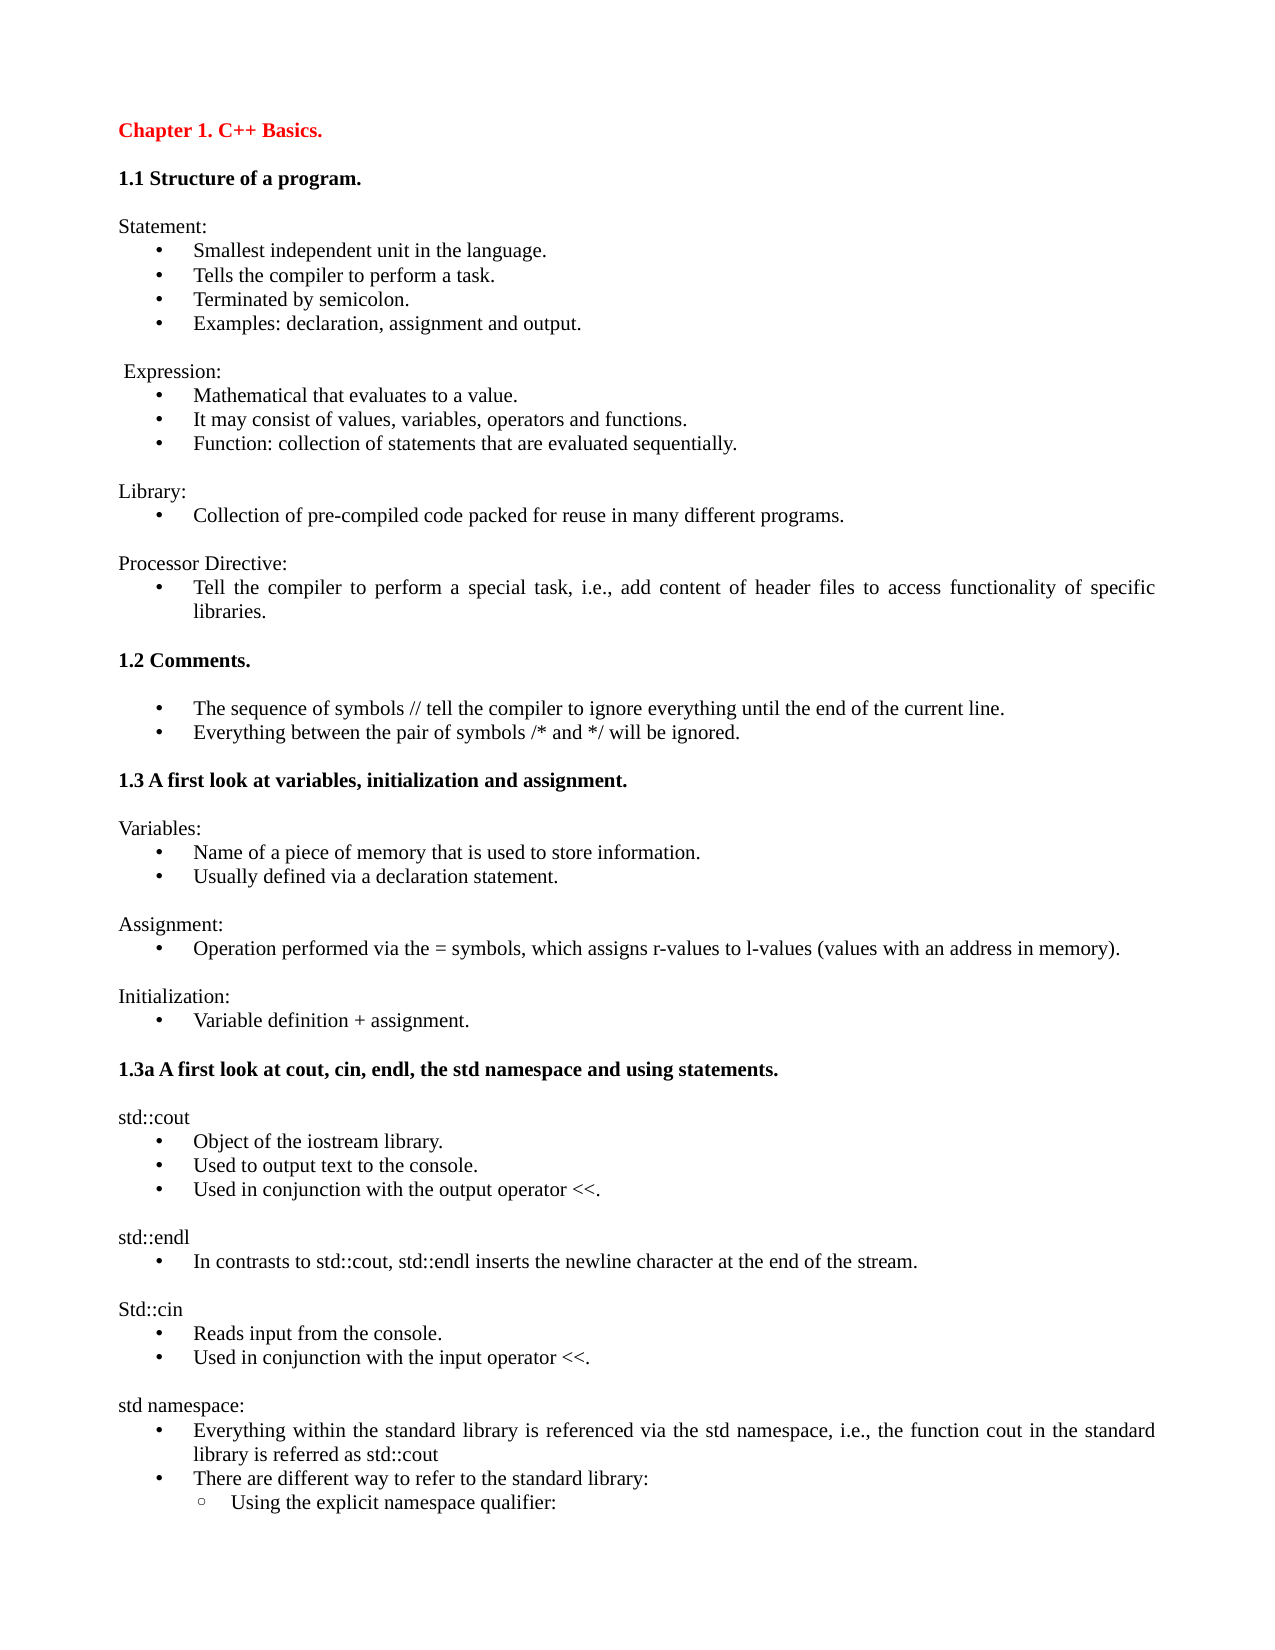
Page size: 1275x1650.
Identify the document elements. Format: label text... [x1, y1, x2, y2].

list Used to output text to the console. [156, 1153, 1157, 1177]
list In contrasts to std::cout, std::endl inserts the newline character at the end of the stream. [156, 1249, 1157, 1273]
text std::cout [118, 1105, 1157, 1129]
list Using the explicit namespace qualifier: [193, 1490, 1157, 1514]
list Tells the compiler to perform a task. [156, 262, 1157, 287]
list Usually defined via a declaration statement. [156, 864, 1157, 888]
text 1.3 A first look at variables, initialization and assignment. [118, 768, 1157, 792]
list Used in conjunction with the input operator <<. [156, 1345, 1157, 1369]
text Statement: [118, 214, 1157, 238]
list Object of the iostream library. [156, 1129, 1157, 1153]
list Collection of pre-compiled code packed for reuse in many different programs. [156, 503, 1157, 527]
text std::endl [118, 1225, 1157, 1249]
list Used in conjunction with the output operator <<. [156, 1177, 1157, 1201]
list Variable definition + assignment. [156, 1008, 1157, 1032]
list Everything within the standard library is referenced via the std namespace, i.e., the function cout in the standard library is referred as std::cout [156, 1417, 1157, 1466]
list Terminated by semicolon. [156, 287, 1157, 311]
list Name of a piece of memory that is used to store information. [156, 840, 1157, 864]
list Operation performed via the = symbols, which assigns r-values to l-values (values with an address in memory). [156, 936, 1157, 960]
list Mathematical that evaluates to a value. [156, 383, 1157, 407]
text Std::cin [118, 1297, 1157, 1321]
text std namespace: [118, 1393, 1157, 1417]
text 1.1 Structure of a program. [118, 166, 1157, 190]
text Initialization: [118, 984, 1157, 1008]
text Processor Directive: [118, 551, 1157, 575]
text Chapter 1. C++ Basics. [118, 118, 1157, 142]
list Examples: declaration, assignment and output. [156, 311, 1157, 335]
text Variables: [118, 816, 1157, 840]
list Everything between the pair of symbols /* and */ will be ignored. [156, 720, 1157, 744]
text Library: [118, 479, 1157, 503]
list Function: collection of statements that are evaluated sequentially. [156, 431, 1157, 455]
list The sequence of symbols // tell the compiler to ignore everything until the end of the current line. [156, 696, 1157, 720]
text Expression: [118, 359, 1157, 383]
text Assignment: [118, 912, 1157, 936]
text 1.3a A first look at cout, cin, endl, the std namespace and using statements. [118, 1057, 1157, 1081]
list It may consist of values, variables, operators and functions. [156, 407, 1157, 431]
list Smallest independent unit in the language. [156, 238, 1157, 262]
list Reads input from the console. [156, 1321, 1157, 1345]
text 1.2 Comments. [118, 647, 1157, 672]
list There are different way to refer to the standard library: [156, 1466, 1157, 1490]
list Tell the compiler to perform a special task, i.e., add content of header files to access functionality of specific libraries. [156, 575, 1157, 623]
